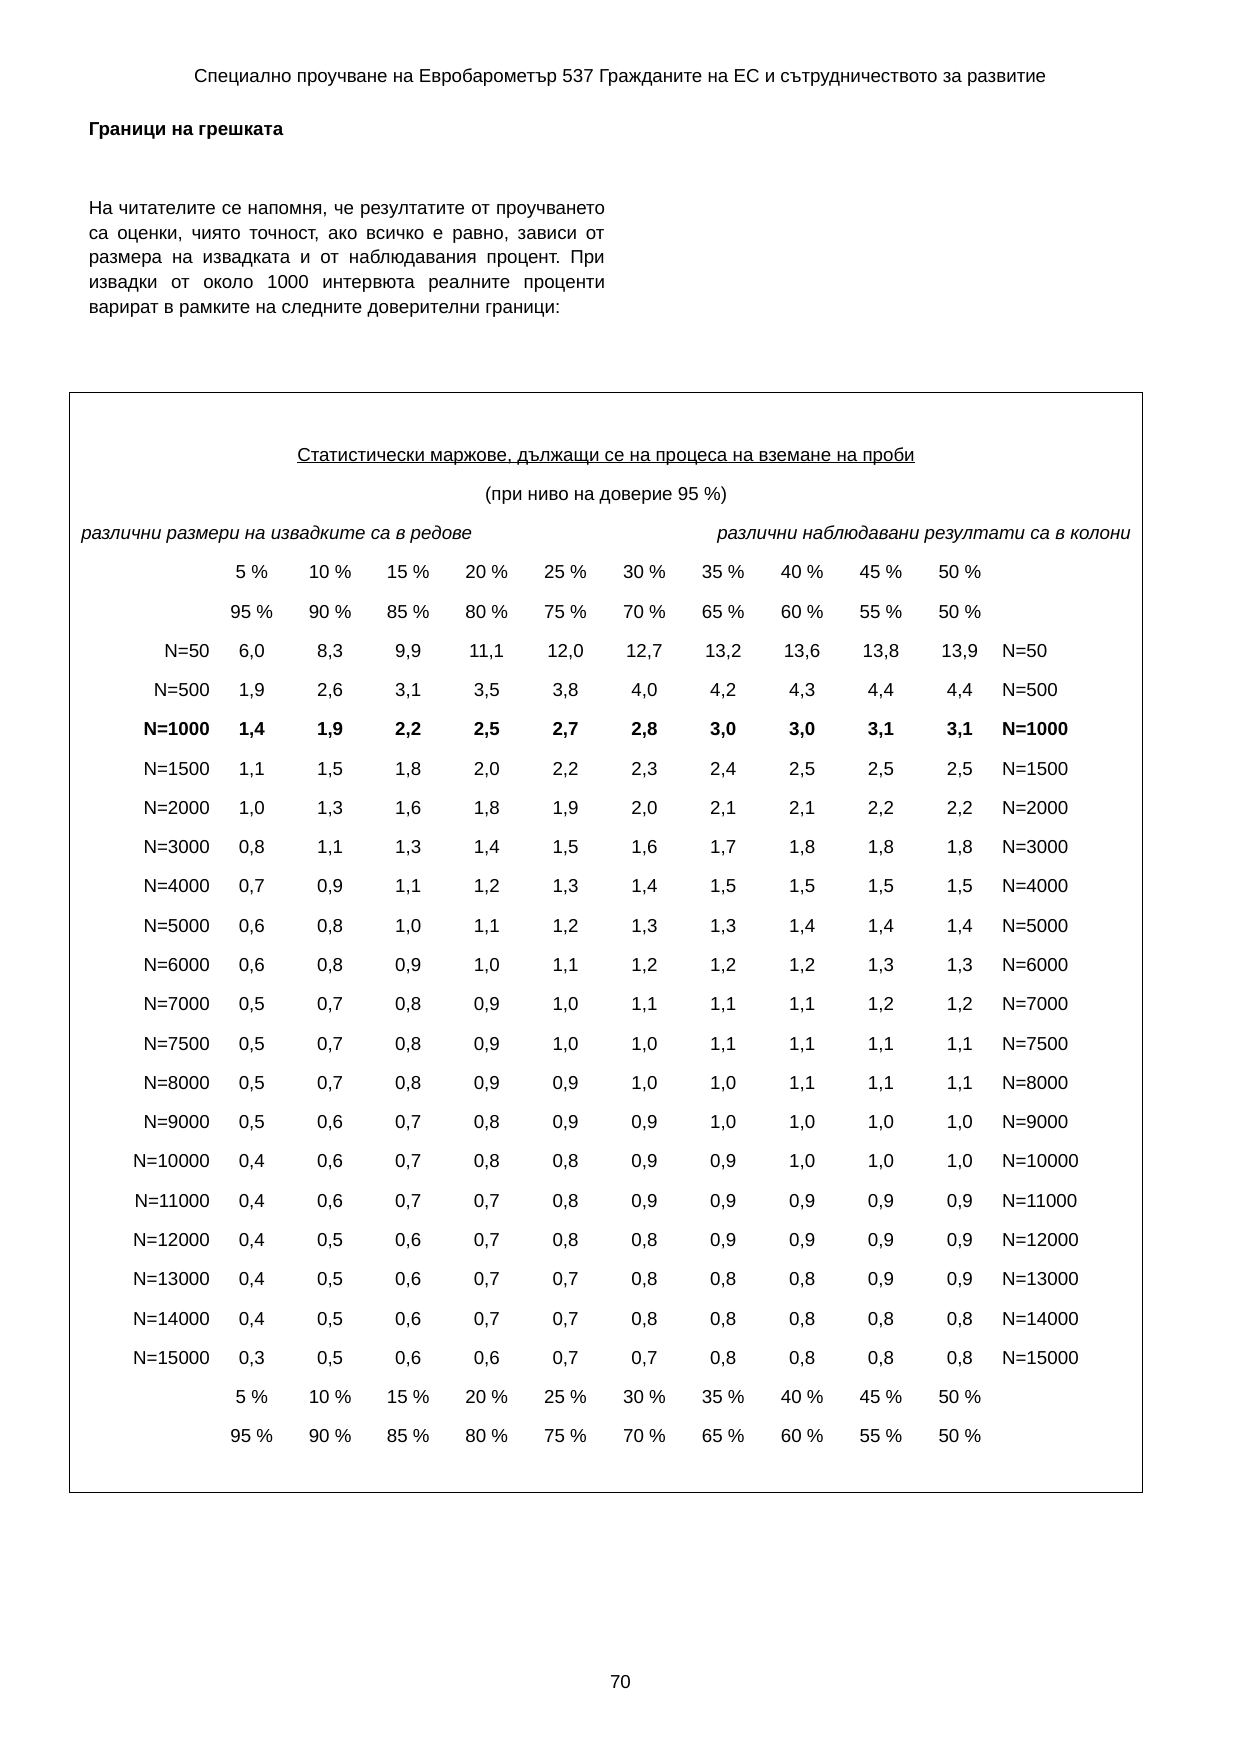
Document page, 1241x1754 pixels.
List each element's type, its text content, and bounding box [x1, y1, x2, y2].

table_cell 0,8 [684, 1259, 762, 1298]
table_cell 0,7 [291, 1024, 369, 1063]
table_cell 1,4 [213, 709, 291, 749]
table_cell [999, 1416, 1133, 1456]
table_cell 2,1 [684, 788, 762, 827]
table_cell 2,4 [684, 749, 762, 788]
table_cell 0,8 [605, 1259, 683, 1298]
table_cell N=14000 [78, 1299, 212, 1338]
table_cell 0,4 [213, 1181, 291, 1220]
table_cell 0,9 [920, 1220, 999, 1259]
table_cell 35 % [684, 1377, 762, 1416]
table_cell 50 % [920, 1416, 999, 1456]
table_cell 0,8 [213, 827, 291, 866]
table_cell 0,9 [920, 1181, 999, 1220]
table_cell 1,4 [763, 906, 841, 945]
table_cell 1,1 [763, 1063, 841, 1102]
table_cell 1,0 [841, 1141, 920, 1181]
table_cell 0,9 [605, 1102, 683, 1141]
table_cell 2,5 [920, 749, 999, 788]
table_cell N=11000 [78, 1181, 212, 1220]
table_cell 0,4 [213, 1299, 291, 1338]
table_cell 1,9 [213, 670, 291, 709]
table_cell 1,4 [841, 906, 920, 945]
table_cell 30 % [605, 1377, 683, 1416]
table_cell [78, 592, 212, 631]
table_cell 1,0 [684, 1102, 762, 1141]
table_cell 1,3 [291, 788, 369, 827]
table_cell 1,9 [526, 788, 605, 827]
table_cell 0,8 [920, 1338, 999, 1377]
table_cell 0,9 [920, 1259, 999, 1298]
table_cell 1,1 [841, 1063, 920, 1102]
table_cell 0,8 [447, 1141, 526, 1181]
table_cell 2,0 [447, 749, 526, 788]
table_cell 1,2 [920, 984, 999, 1023]
table_cell 0,8 [369, 984, 447, 1023]
table_cell 1,8 [369, 749, 447, 788]
table_cell 1,1 [841, 1024, 920, 1063]
table_cell 0,5 [213, 1102, 291, 1141]
table_cell 2,5 [447, 709, 526, 749]
table_cell N=50 [78, 631, 212, 670]
table_cell 65 % [684, 1416, 762, 1456]
table_cell 0,8 [526, 1141, 605, 1181]
table_cell 70 % [605, 592, 683, 631]
table_cell различни размери на извадките са в редове [78, 513, 526, 552]
table_cell N=3000 [78, 827, 212, 866]
table_cell [999, 592, 1133, 631]
table_cell 50 % [920, 1377, 999, 1416]
table_cell 70 % [605, 1416, 683, 1456]
table_cell 2,7 [526, 709, 605, 749]
text На читателите се напомня, че резултатите от проучването са оценки, чиято точност, ако всичко е равно, зависи от размера на извадката и от наблюдавания процент. При извадки от около 1000 интервюта реалните проценти варират в рамките на следните доверителни граници: [88, 197, 605, 317]
table_cell 1,8 [763, 827, 841, 866]
table_cell 0,8 [763, 1338, 841, 1377]
table_cell 2,1 [763, 788, 841, 827]
table_cell 1,1 [920, 1063, 999, 1102]
table_cell 60 % [763, 592, 841, 631]
table_cell 1,5 [841, 866, 920, 906]
table_cell 1,3 [605, 906, 683, 945]
table_cell N=500 [78, 670, 212, 709]
table_cell 80 % [447, 592, 526, 631]
table_cell [78, 552, 212, 592]
table_cell 1,0 [369, 906, 447, 945]
table_cell 55 % [841, 592, 920, 631]
table_cell 8,3 [291, 631, 369, 670]
table_cell 0,8 [920, 1299, 999, 1338]
table_cell N=6000 [78, 945, 212, 984]
table_cell 0,3 [213, 1338, 291, 1377]
table_cell N=15000 [78, 1338, 212, 1377]
table_cell 0,4 [213, 1141, 291, 1181]
table_cell 13,8 [841, 631, 920, 670]
table_cell 3,0 [763, 709, 841, 749]
table_cell N=1500 [999, 749, 1133, 788]
table_cell 10 % [291, 552, 369, 592]
table_cell 1,7 [684, 827, 762, 866]
table_cell 1,1 [763, 1024, 841, 1063]
table_cell [605, 513, 683, 552]
table_cell N=15000 [999, 1338, 1133, 1377]
table_cell 1,4 [447, 827, 526, 866]
table_cell N=7000 [78, 984, 212, 1023]
table_cell 1,6 [369, 788, 447, 827]
table_cell 1,5 [763, 866, 841, 906]
table_cell 0,8 [763, 1259, 841, 1298]
table_cell 1,5 [684, 866, 762, 906]
table_cell 0,7 [447, 1259, 526, 1298]
table_cell 4,4 [841, 670, 920, 709]
table_cell 75 % [526, 1416, 605, 1456]
table_cell 0,8 [526, 1181, 605, 1220]
table_cell N=500 [999, 670, 1133, 709]
table_cell N=4000 [999, 866, 1133, 906]
table_cell N=8000 [78, 1063, 212, 1102]
table_cell 20 % [447, 552, 526, 592]
table_cell N=12000 [999, 1220, 1133, 1259]
table_cell 1,3 [920, 945, 999, 984]
table_cell 3,1 [369, 670, 447, 709]
table_cell N=9000 [999, 1102, 1133, 1141]
table_cell 0,9 [763, 1181, 841, 1220]
table_cell 0,6 [213, 945, 291, 984]
table_cell 1,0 [526, 1024, 605, 1063]
table_cell 0,9 [447, 1024, 526, 1063]
table_cell 80 % [447, 1416, 526, 1456]
table_cell различни наблюдавани резултати са в колони [684, 513, 1133, 552]
table_cell 2,5 [763, 749, 841, 788]
table_cell 6,0 [213, 631, 291, 670]
table_cell 0,8 [605, 1220, 683, 1259]
table_cell N=4000 [78, 866, 212, 906]
table_cell 0,6 [447, 1338, 526, 1377]
table_cell 13,2 [684, 631, 762, 670]
table_cell 1,9 [291, 709, 369, 749]
table_cell 1,1 [213, 749, 291, 788]
table_cell 4,2 [684, 670, 762, 709]
table_cell 0,7 [605, 1338, 683, 1377]
table_cell 95 % [213, 592, 291, 631]
table_cell [999, 552, 1133, 592]
table_cell N=6000 [999, 945, 1133, 984]
table_cell 10 % [291, 1377, 369, 1416]
table_cell 85 % [369, 592, 447, 631]
table_cell 0,4 [213, 1220, 291, 1259]
table_cell 0,6 [369, 1338, 447, 1377]
table_cell 0,5 [213, 1063, 291, 1102]
table_cell N=3000 [999, 827, 1133, 866]
table_cell 1,8 [841, 827, 920, 866]
table_cell 1,1 [291, 827, 369, 866]
table_cell 1,0 [605, 1063, 683, 1102]
table_cell 65 % [684, 592, 762, 631]
table_cell 0,8 [369, 1024, 447, 1063]
table_cell 25 % [526, 552, 605, 592]
table_cell 0,9 [447, 1063, 526, 1102]
table_cell 0,5 [291, 1299, 369, 1338]
table_cell 1,1 [920, 1024, 999, 1063]
table_cell 95 % [213, 1416, 291, 1456]
table_cell 85 % [369, 1416, 447, 1456]
table_cell N=2000 [999, 788, 1133, 827]
table_cell 0,6 [213, 906, 291, 945]
table_cell 1,1 [526, 945, 605, 984]
table_cell 0,7 [369, 1181, 447, 1220]
table_cell 0,8 [763, 1299, 841, 1338]
table_cell 0,7 [526, 1259, 605, 1298]
table_cell 0,7 [291, 1063, 369, 1102]
table_cell 0,9 [841, 1220, 920, 1259]
table_cell 0,9 [369, 945, 447, 984]
table_cell 0,9 [447, 984, 526, 1023]
table_cell 0,5 [291, 1259, 369, 1298]
table_cell N=8000 [999, 1063, 1133, 1102]
table_cell 0,6 [369, 1299, 447, 1338]
table_cell 0,9 [684, 1141, 762, 1181]
table_cell 0,8 [447, 1102, 526, 1141]
table_cell 3,5 [447, 670, 526, 709]
table_cell 50 % [920, 552, 999, 592]
table_cell 20 % [447, 1377, 526, 1416]
text Граници на грешката [88, 118, 605, 139]
table_cell 13,6 [763, 631, 841, 670]
table_cell 45 % [841, 1377, 920, 1416]
table_cell N=12000 [78, 1220, 212, 1259]
table_cell 0,6 [291, 1181, 369, 1220]
table_cell 15 % [369, 1377, 447, 1416]
table_cell N=7500 [78, 1024, 212, 1063]
table_cell 1,3 [684, 906, 762, 945]
table_cell 0,9 [605, 1181, 683, 1220]
table_cell 1,1 [684, 1024, 762, 1063]
table_cell 2,2 [369, 709, 447, 749]
table_cell 4,3 [763, 670, 841, 709]
table_cell 0,7 [447, 1181, 526, 1220]
table_cell 12,7 [605, 631, 683, 670]
table_cell N=1500 [78, 749, 212, 788]
table_cell 75 % [526, 592, 605, 631]
table_cell 1,5 [920, 866, 999, 906]
table_cell 2,2 [526, 749, 605, 788]
table_cell 2,2 [841, 788, 920, 827]
table_cell 1,1 [447, 906, 526, 945]
table_cell 0,9 [684, 1181, 762, 1220]
table_cell N=13000 [999, 1259, 1133, 1298]
table_cell 1,0 [684, 1063, 762, 1102]
table_cell N=9000 [78, 1102, 212, 1141]
table_cell 2,3 [605, 749, 683, 788]
table_cell 1,6 [605, 827, 683, 866]
table_cell 15 % [369, 552, 447, 592]
table_cell 0,6 [291, 1141, 369, 1181]
table_cell 5 % [213, 1377, 291, 1416]
table_cell 1,0 [920, 1141, 999, 1181]
table_cell 2,6 [291, 670, 369, 709]
table_cell 1,4 [920, 906, 999, 945]
table_cell 0,9 [684, 1220, 762, 1259]
table_cell 3,0 [684, 709, 762, 749]
table_cell 0,6 [369, 1259, 447, 1298]
table_cell 0,5 [213, 984, 291, 1023]
table_cell 0,9 [763, 1220, 841, 1259]
table_cell N=1000 [78, 709, 212, 749]
table_cell 1,2 [526, 906, 605, 945]
table_cell 1,1 [605, 984, 683, 1023]
table_cell 0,7 [447, 1220, 526, 1259]
table_cell 90 % [291, 592, 369, 631]
table_cell N=7000 [999, 984, 1133, 1023]
table_cell [999, 1377, 1133, 1416]
table_cell N=10000 [78, 1141, 212, 1181]
table_cell 1,0 [920, 1102, 999, 1141]
table_cell 35 % [684, 552, 762, 592]
table_cell 3,8 [526, 670, 605, 709]
table_cell 40 % [763, 552, 841, 592]
table_cell 0,9 [605, 1141, 683, 1181]
table_cell 0,9 [841, 1259, 920, 1298]
table_cell 5 % [213, 552, 291, 592]
table_cell 3,1 [920, 709, 999, 749]
table_cell N=5000 [78, 906, 212, 945]
table_cell 1,5 [526, 827, 605, 866]
table_cell [78, 1416, 212, 1456]
table_cell 2,8 [605, 709, 683, 749]
table_cell 9,9 [369, 631, 447, 670]
table_cell 40 % [763, 1377, 841, 1416]
table_cell 1,5 [291, 749, 369, 788]
table_cell 0,9 [291, 866, 369, 906]
table_cell 1,1 [369, 866, 447, 906]
table_cell 1,0 [763, 1102, 841, 1141]
table_cell 0,8 [684, 1338, 762, 1377]
table_cell 1,2 [684, 945, 762, 984]
table_cell 1,3 [526, 866, 605, 906]
table_cell 0,7 [369, 1102, 447, 1141]
table_cell 1,1 [684, 984, 762, 1023]
table_cell 0,9 [841, 1181, 920, 1220]
table_cell 1,4 [605, 866, 683, 906]
table_cell 0,9 [526, 1102, 605, 1141]
table_cell N=13000 [78, 1259, 212, 1298]
table_cell 25 % [526, 1377, 605, 1416]
table_cell 0,8 [526, 1220, 605, 1259]
table_cell 45 % [841, 552, 920, 592]
table_cell 1,0 [841, 1102, 920, 1141]
table_cell 1,2 [605, 945, 683, 984]
table_cell [526, 513, 605, 552]
table_cell 0,9 [526, 1063, 605, 1102]
table_cell 1,2 [447, 866, 526, 906]
table_cell 0,7 [291, 984, 369, 1023]
table_cell 1,2 [763, 945, 841, 984]
table_cell 0,7 [369, 1141, 447, 1181]
table_cell 90 % [291, 1416, 369, 1456]
table_cell N=2000 [78, 788, 212, 827]
table_cell 0,8 [841, 1338, 920, 1377]
table_cell 1,2 [841, 984, 920, 1023]
table_cell 0,8 [369, 1063, 447, 1102]
table_cell 0,5 [291, 1220, 369, 1259]
table_cell 4,0 [605, 670, 683, 709]
table_cell 3,1 [841, 709, 920, 749]
table_cell 0,6 [291, 1102, 369, 1141]
table_cell 0,8 [841, 1299, 920, 1338]
table_cell 1,8 [920, 827, 999, 866]
table_cell 11,1 [447, 631, 526, 670]
table_cell 1,0 [213, 788, 291, 827]
table_cell 0,8 [684, 1299, 762, 1338]
table_cell N=14000 [999, 1299, 1133, 1338]
table_cell 0,7 [526, 1338, 605, 1377]
table_cell 0,8 [291, 906, 369, 945]
table_cell 1,0 [526, 984, 605, 1023]
table_cell 2,2 [920, 788, 999, 827]
table_cell 1,3 [369, 827, 447, 866]
table_cell 50 % [920, 592, 999, 631]
table_cell 2,5 [841, 749, 920, 788]
table_cell 30 % [605, 552, 683, 592]
table_cell 4,4 [920, 670, 999, 709]
table_cell 0,7 [526, 1299, 605, 1338]
table_cell 12,0 [526, 631, 605, 670]
table_cell 60 % [763, 1416, 841, 1456]
table_header Статистически маржове, дължащи се на процеса на вземане на проби [78, 435, 1133, 474]
table_cell 2,0 [605, 788, 683, 827]
table_cell N=1000 [999, 709, 1133, 749]
text [70, 393, 1142, 1492]
table_cell N=7500 [999, 1024, 1133, 1063]
table_cell (при ниво на доверие 95 %) [78, 474, 1133, 513]
table_cell 0,7 [213, 866, 291, 906]
table_cell N=11000 [999, 1181, 1133, 1220]
table_cell 0,4 [213, 1259, 291, 1298]
table_cell N=10000 [999, 1141, 1133, 1181]
table_cell 0,7 [447, 1299, 526, 1338]
table_cell 13,9 [920, 631, 999, 670]
table_cell 55 % [841, 1416, 920, 1456]
table_cell 1,3 [841, 945, 920, 984]
table_cell 1,1 [763, 984, 841, 1023]
table_cell 0,6 [369, 1220, 447, 1259]
table_cell 1,0 [605, 1024, 683, 1063]
table_cell N=50 [999, 631, 1133, 670]
table_cell 1,8 [447, 788, 526, 827]
table_cell 0,8 [605, 1299, 683, 1338]
table_cell 1,0 [447, 945, 526, 984]
table_cell 1,0 [763, 1141, 841, 1181]
table_cell 0,8 [291, 945, 369, 984]
table_cell 0,5 [291, 1338, 369, 1377]
table_cell [78, 1377, 212, 1416]
table_cell N=5000 [999, 906, 1133, 945]
table_cell 0,5 [213, 1024, 291, 1063]
